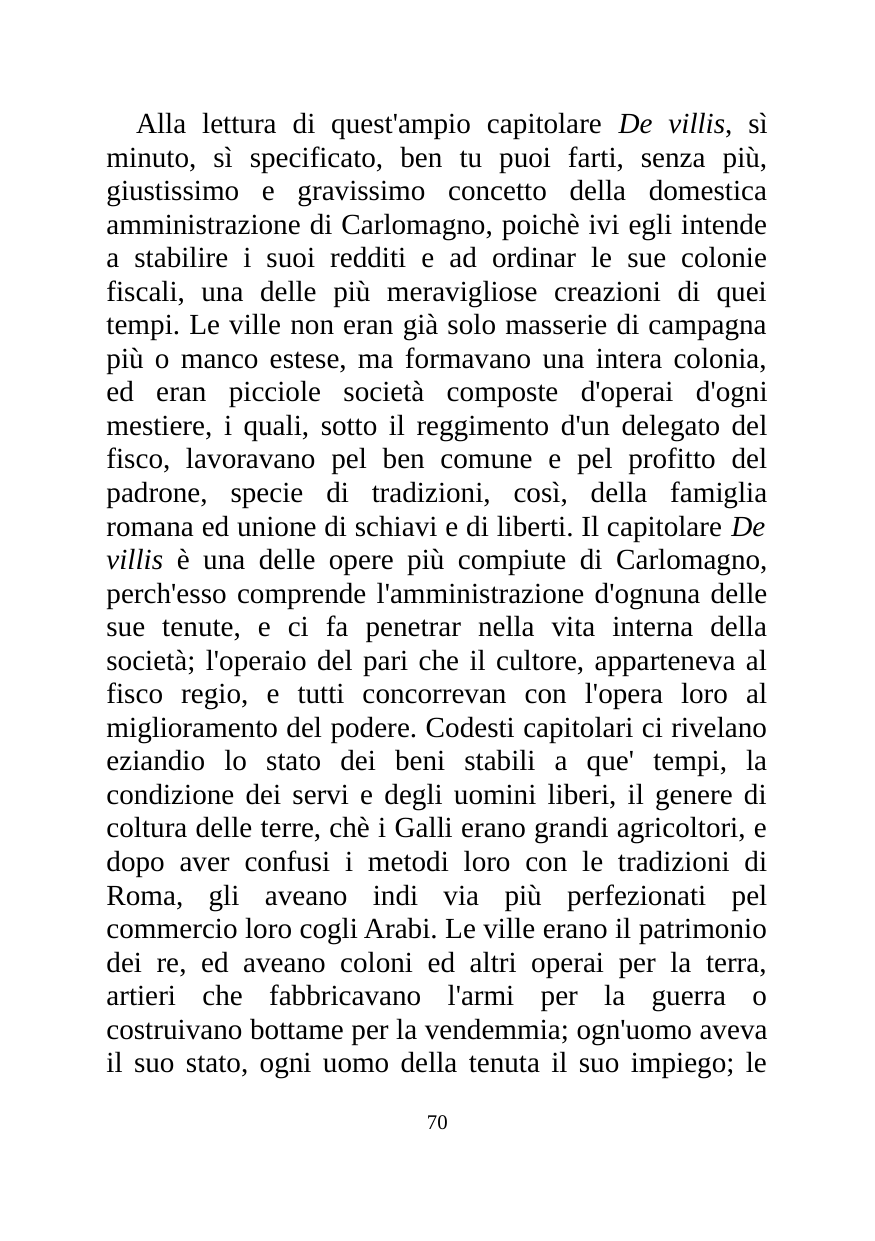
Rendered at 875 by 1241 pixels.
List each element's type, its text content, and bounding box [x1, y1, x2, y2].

text Alla lettura di quest'ampio capitolare De villis, sì minuto, sì specificato, ben tu puoi farti, senza più, giustissimo e gravissimo concetto della domestica amministrazione di Carlomagno, poichè ivi egli intende a stabilire i suoi redditi e ad ordinar le sue colonie fiscali, una delle più meravigliose creazioni di quei tempi. Le ville non eran già solo masserie di campagna più o manco estese, ma formavano una intera colonia, ed eran picciole società composte d'operai d'ogni mestiere, i quali, sotto il reggimento d'un delegato del fisco, lavoravano pel ben comune e pel profitto del padrone, specie di tradizioni, così, della famiglia romana ed unione di schiavi e di liberti. Il capitolare De villis è una delle opere più compiute di Carlomagno, perch'esso comprende l'amministrazione d'ognuna delle sue tenute, e ci fa penetrar nella vita interna della società; l'operaio del pari che il cultore, apparteneva al fisco regio, e tutti concorrevan con l'opera loro al miglioramento del podere. Codesti capitolari ci rivelano eziandio lo stato dei beni stabili a que' tempi, la condizione dei servi e degli uomini liberi, il genere di coltura delle terre, chè i Galli erano grandi agricoltori, e dopo aver confusi i metodi loro con le tradizioni di Roma, gli aveano indi via più perfezionati pel commercio loro cogli Arabi. Le ville erano il patrimonio dei re, ed aveano coloni ed altri operai per la terra, artieri che fabbricavano l'armi per la guerra o costruivano bottame per la vendemmia; ogn'uomo aveva il suo stato, ogni uomo della tenuta il suo impiego; le [106, 106, 768, 1079]
